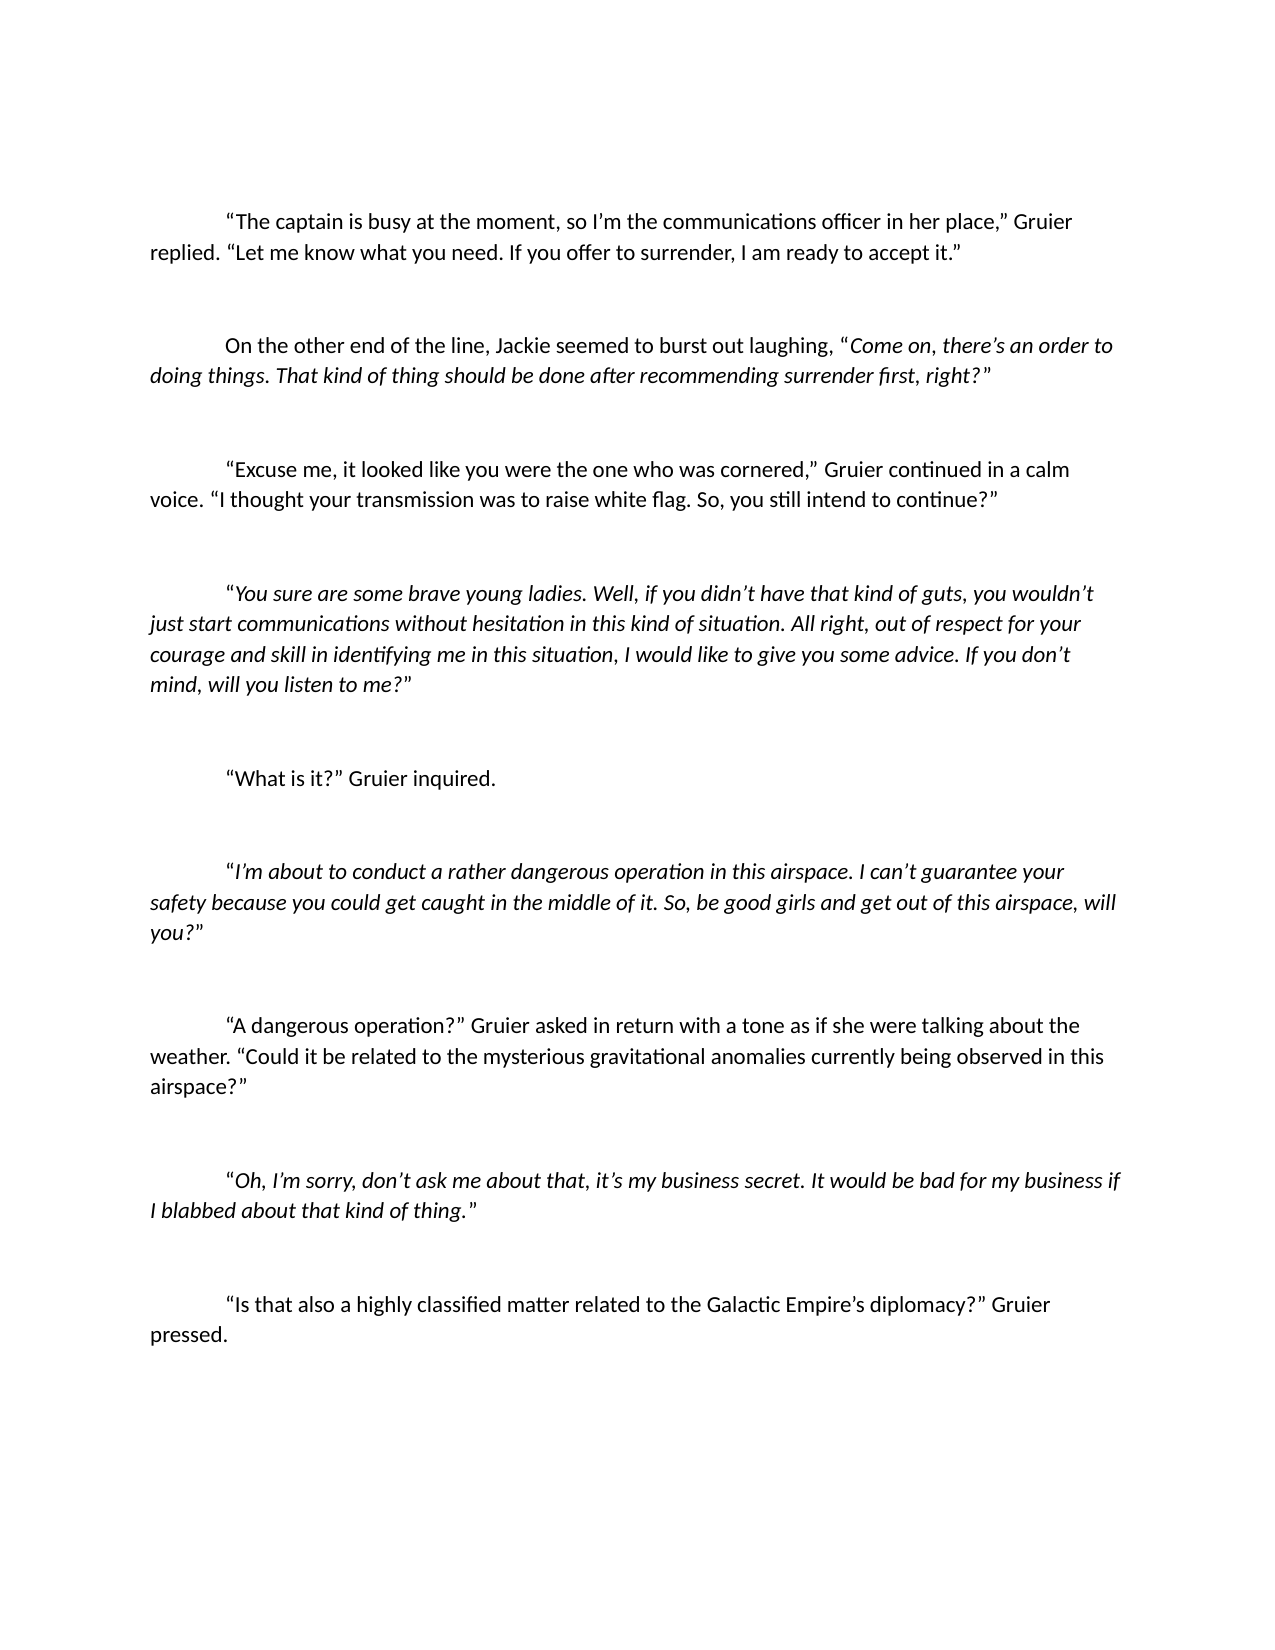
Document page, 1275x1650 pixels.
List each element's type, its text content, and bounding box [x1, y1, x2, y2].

text “Is that also a highly classified matter related to the Galactic Empire’s diplomacy?” Gruier pressed. [150, 1290, 1125, 1348]
text On the other end of the line, Jackie seemed to burst out laughing, “Come on, there’s an order to doing things. That kind of thing should be done after recommending surrender first, right?” [150, 331, 1125, 390]
text “The captain is busy at the moment, so I’m the communications officer in her place,” Gruier replied. “Let me know what you need. If you offer to surrender, I am ready to accept it.” [150, 207, 1125, 266]
text “Excuse me, it looked like you were the one who was cornered,” Gruier continued in a calm voice. “I thought your transmission was to raise white flag. So, you still intend to continue?” [150, 455, 1125, 514]
text “A dangerous operation?” Gruier asked in return with a tone as if she were talking about the weather. “Could it be related to the mysterious gravitational anomalies currently being observed in this airspace?” [150, 1012, 1125, 1100]
text “You sure are some brave young ladies. Well, if you didn’t have that kind of guts, you wouldn’t just start communications without hesitation in this kind of situation. All right, out of respect for your courage and skill in identifying me in this situation, I would like to give you some advice. If you don’t mind, will you listen to me?” [150, 579, 1125, 698]
text “Oh, I’m sorry, don’t ask me about that, it’s my business secret. It would be bad for my business if I blabbed about that kind of thing.” [150, 1166, 1125, 1224]
text “What is it?” Gruier inquired. [150, 764, 1125, 792]
text “I’m about to conduct a rather dangerous operation in this airspace. I can’t guarantee your safety because you could get caught in the middle of it. So, be good girls and get out of this airspace, will you?” [150, 857, 1125, 946]
